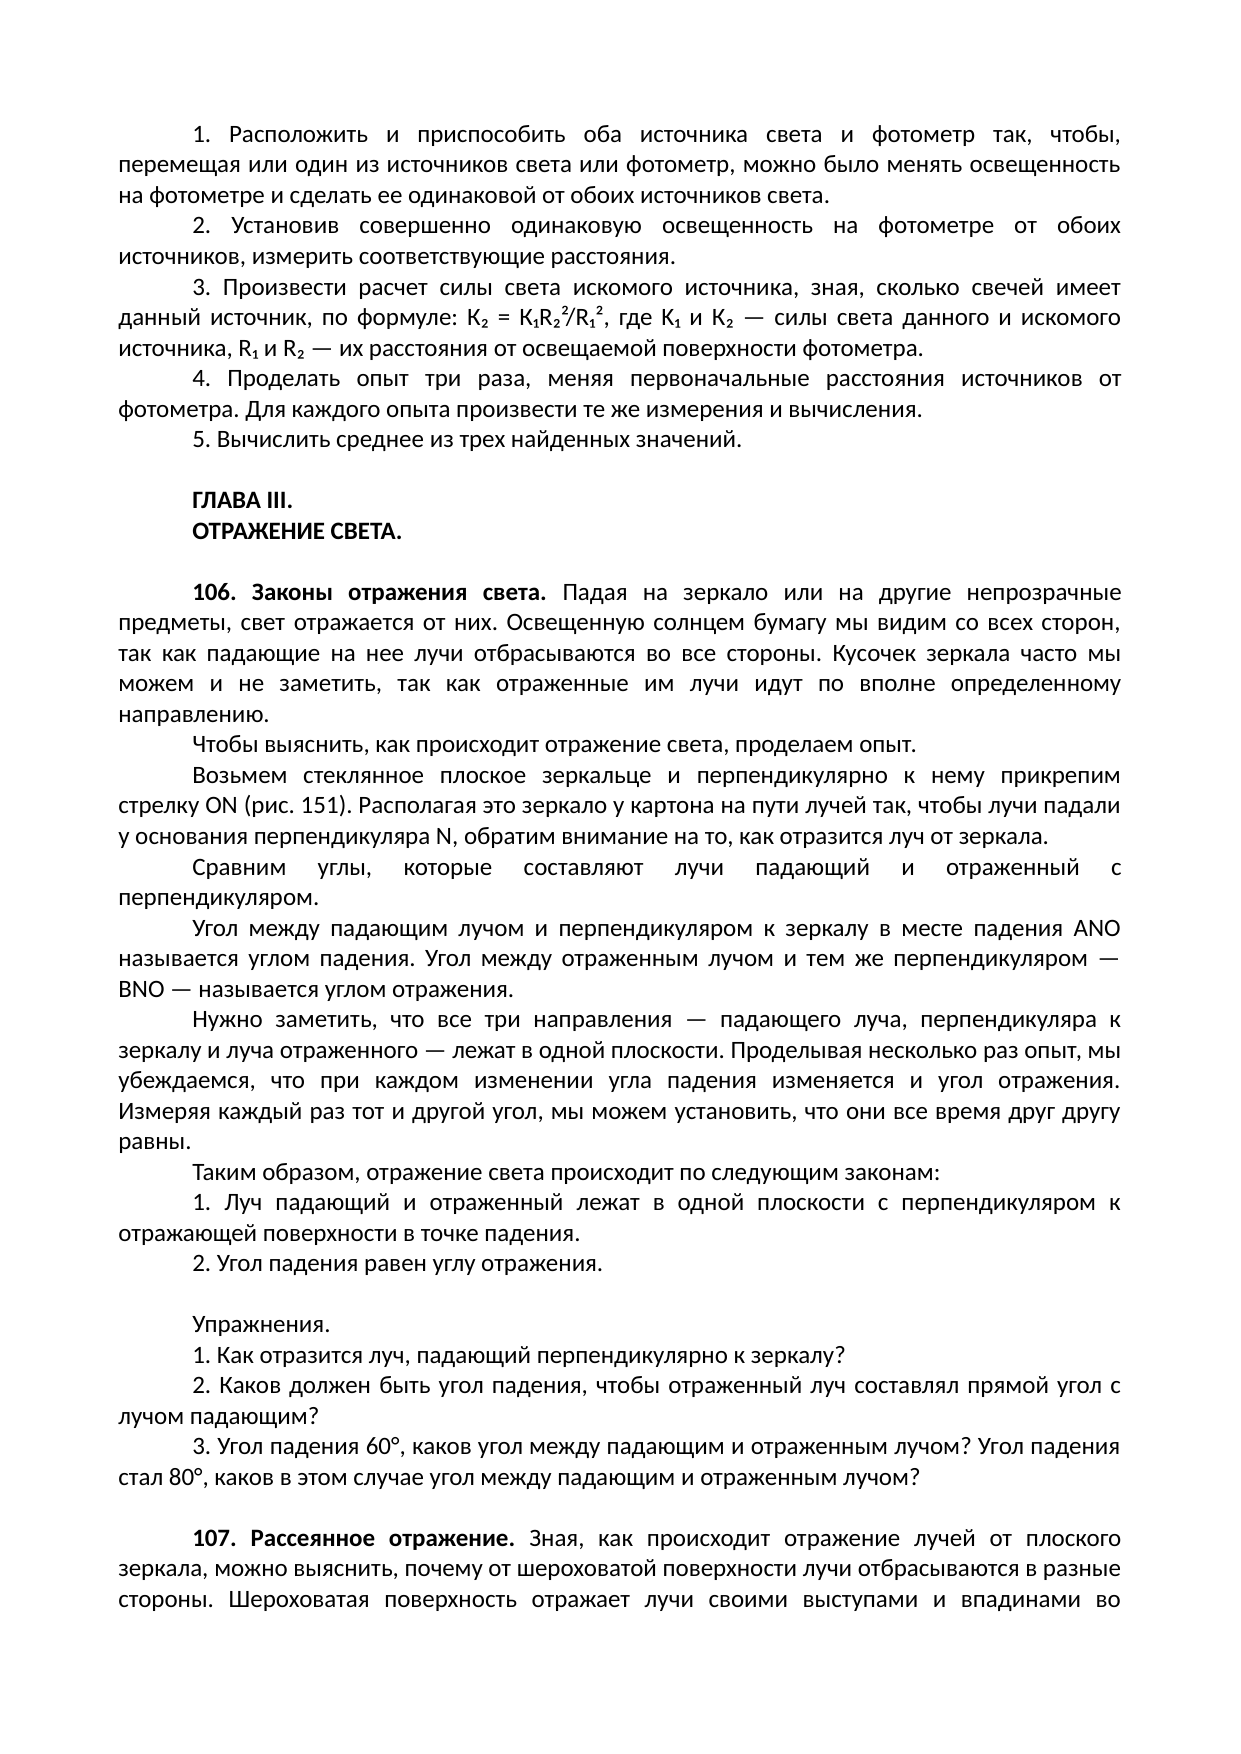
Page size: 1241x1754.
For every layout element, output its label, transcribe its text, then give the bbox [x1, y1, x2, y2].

text 2. Установив совершенно одинаковую освещенность на фотометре от обоих источников, измерить соответствующие расстояния. [118, 210, 1122, 271]
text 107. Рассеянное отражение. Зная, как происходит отражение лучей от плоского зеркала, можно выяснить, почему от шероховатой поверхности лучи отбрасываются в разные стороны. Шероховатая поверхность отражает лучи своими выступами и впадинами во [118, 1522, 1122, 1614]
text ГЛАВА III. [118, 484, 1122, 515]
text Возьмем стеклянное плоское зеркальце и перпендикулярно к нему прикрепим стрелку ON (рис. 151). Располагая это зеркало у картона на пути лучей так, чтобы лучи падали у основания перпендикуляра N, обратим внимание на то, как отразится луч от зеркала. [118, 759, 1122, 851]
text Чтобы выяснить, как происходит отражение света, проделаем опыт. [118, 728, 1122, 759]
text 2. Угол падения равен углу отражения. [118, 1247, 1122, 1278]
text Таким образом, отражение света происходит по следующим законам: [118, 1156, 1122, 1186]
text ОТРАЖЕНИЕ СВЕТА. [118, 515, 1122, 545]
text Нужно заметить, что все три направления — падающего луча, перпендикуляра к зеркалу и луча отраженного — лежат в одной плоскости. Проделывая несколько раз опыт, мы убеждаемся, что при каждом изменении угла падения изменяется и угол отражения. Измеряя каждый раз тот и другой угол, мы можем установить, что они все время друг другу равны. [118, 1003, 1122, 1156]
text 1. Как отразится луч, падающий перпендикулярно к зеркалу? [118, 1339, 1122, 1369]
text 5. Вычислить среднее из трех найденных значений. [118, 423, 1122, 454]
text 4. Проделать опыт три раза, меняя первоначальные расстояния источников от фотометра. Для каждого опыта произвести те же измерения и вычисления. [118, 362, 1122, 423]
text 2. Каков должен быть угол падения, чтобы отраженный луч составлял прямой угол с лучом падающим? [118, 1369, 1122, 1431]
text 3. Произвести расчет силы света искомого источника, зная, сколько свечей имеет данный источник, по формуле: К₂ = К₁R₂²/R₁², где K₁ и К₂ — силы света данного и искомого источника, R₁ и R₂ — их расстояния от освещаемой поверхности фотометра. [118, 271, 1122, 362]
text 1. Расположить и приспособить оба источника света и фотометр так, чтобы, перемещая или один из источников света или фотометр, можно было менять освещенность на фотометре и сделать ее одинаковой от обоих источников света. [118, 118, 1122, 210]
text 3. Угол падения 60°, каков угол между падающим и отраженным лучом? Угол падения стал 80°, каков в этом случае угол между падающим и отраженным лучом? [118, 1431, 1122, 1492]
text 1. Луч падающий и отраженный лежат в одной плоскости с перпендикуляром к отражающей поверхности в точке падения. [118, 1186, 1122, 1247]
text 106. Законы отражения света. Падая на зеркало или на другие непрозрачные предметы, свет отражается от них. Освещенную солнцем бумагу мы видим со всех сторон, так как падающие на нее лучи отбрасываются во все стороны. Кусочек зеркала часто мы можем и не заметить, так как отраженные им лучи идут по вполне определенному направлению. [118, 576, 1122, 728]
text Упражнения. [118, 1308, 1122, 1339]
text Угол между падающим лучом и перпендикуляром к зеркалу в месте падения ANO называется углом падения. Угол между отраженным лучом и тем же перпендикуляром — BNO — называется углом отражения. [118, 912, 1122, 1003]
text Сравним углы, которые составляют лучи падающий и отраженный с перпендикуляром. [118, 851, 1122, 912]
